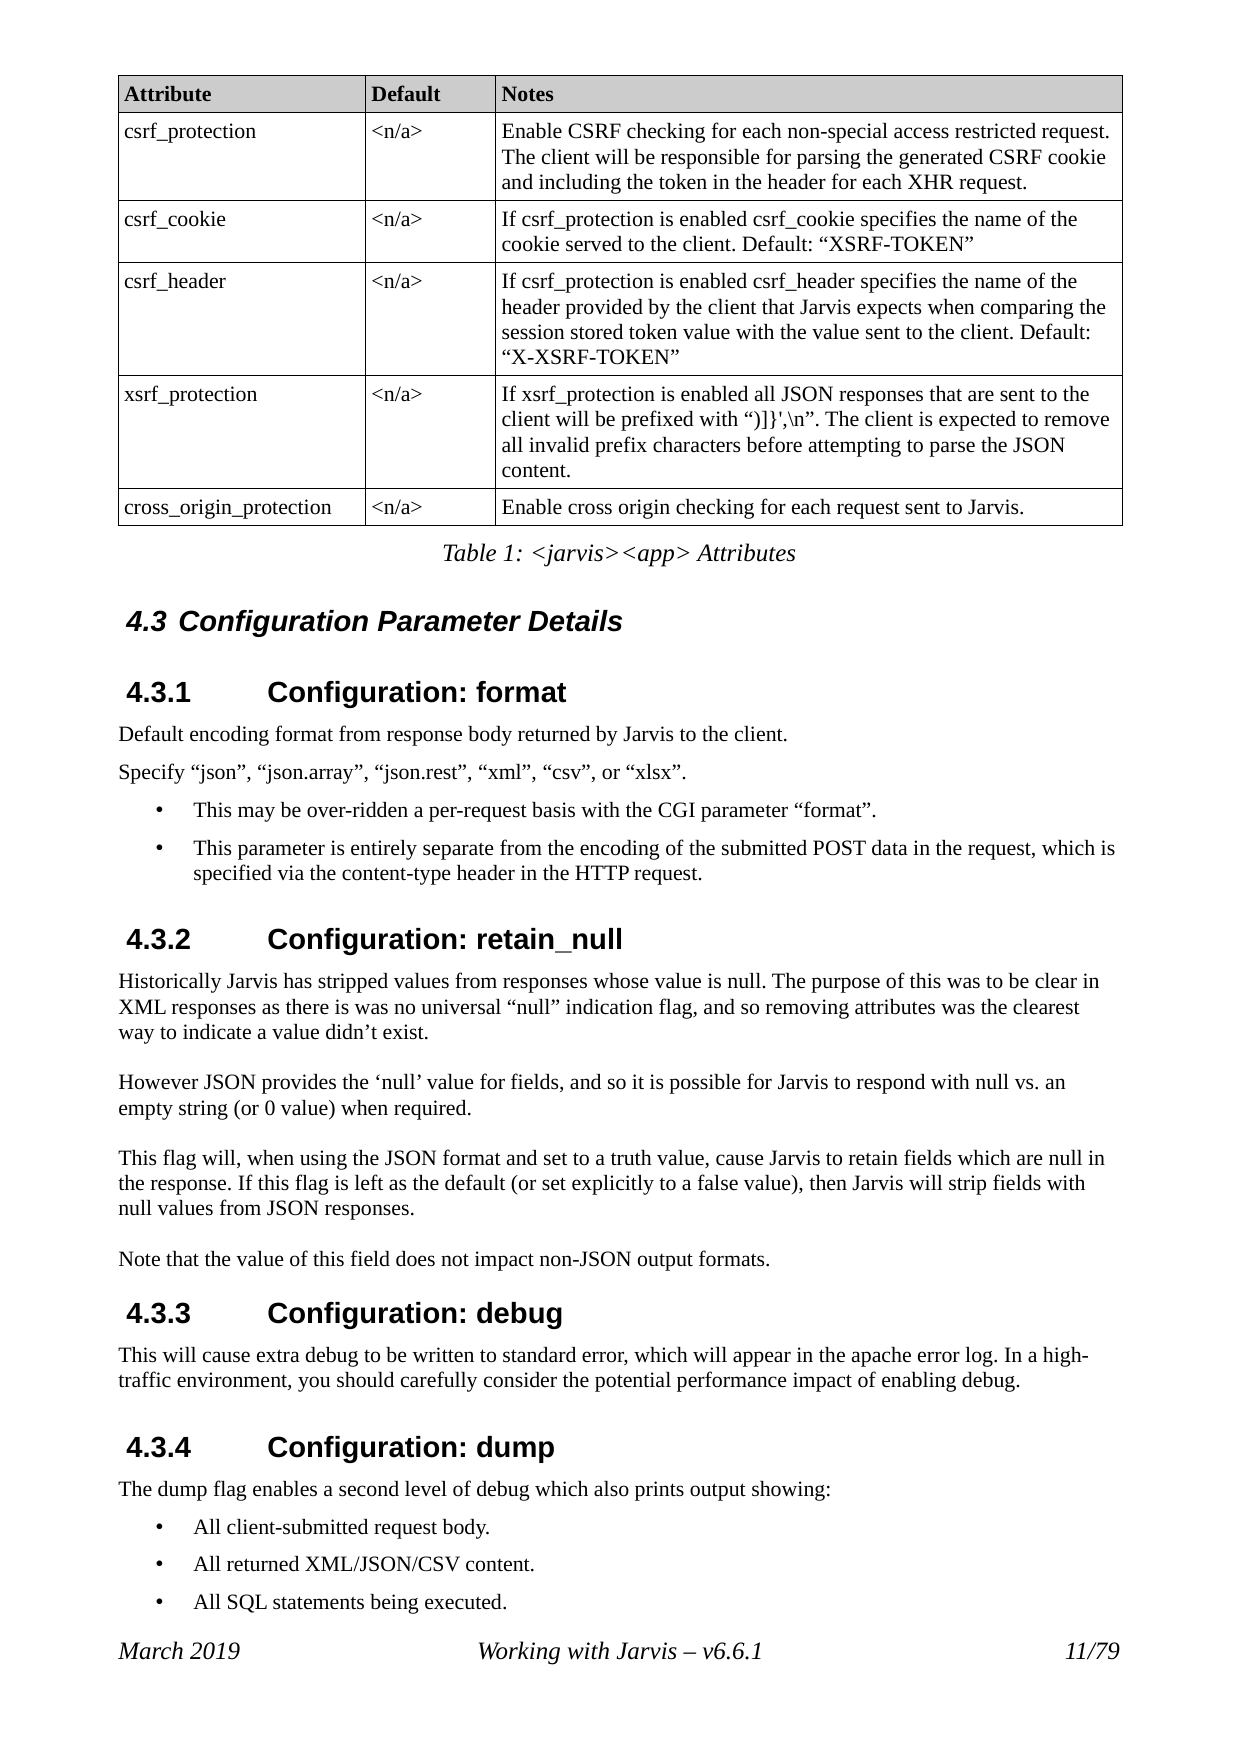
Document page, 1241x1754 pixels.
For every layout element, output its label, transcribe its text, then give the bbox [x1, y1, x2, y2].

text Note that the value of this field does not impact non-JSON output formats. [118, 1246, 1122, 1271]
subtitle Configuration: retain_null [118, 922, 1122, 956]
text Specify “json”, “json.array”, “json.rest”, “xml”, “csv”, or “xlsx”. [118, 759, 1122, 784]
table_cell csrf_cookie [119, 201, 365, 262]
table_cell csrf_protection [119, 113, 365, 200]
list This parameter is entirely separate from the encoding of the submitted POST data in the request, which is specified via the content-type header in the HTTP request. [156, 834, 1122, 885]
text Historically Jarvis has stripped values from responses whose value is null. The purpose of this was to be clear in XML responses as there is was no universal “null” indication flag, and so removing attributes was the clearest way to indicate a value didn’t exist. [118, 968, 1122, 1044]
table_cell <n/a> [366, 113, 495, 200]
table_cell Enable CSRF checking for each non-special access restricted request. The client will be responsible for parsing the generated CSRF cookie and including the token in the header for each XHR request. [496, 113, 1122, 200]
subtitle Configuration: debug [118, 1296, 1122, 1329]
table_cell If csrf_protection is enabled csrf_header specifies the name of the header provided by the client that Jarvis expects when comparing the session stored token value with the value sent to the client. Default: “X-XSRF-TOKEN” [496, 263, 1122, 375]
text This will cause extra debug to be written to standard error, which will appear in the apache error log. In a high-traffic environment, you should carefully consider the potential performance impact of enabling debug. [118, 1342, 1122, 1392]
text This flag will, when using the JSON format and set to a truth value, cause Jarvis to retain fields which are null in the response. If this flag is left as the default (or set explicitly to a false value), then Jarvis will strip fields with null values from JSON responses. [118, 1145, 1122, 1221]
table_header Notes [496, 76, 1122, 112]
table_cell xsrf_protection [119, 376, 365, 488]
text However JSON provides the ‘null’ value for fields, and so it is possible for Jarvis to respond with null vs. an empty string (or 0 value) when required. [118, 1069, 1122, 1120]
text Table 1: <jarvis><app> Attributes [118, 538, 1122, 567]
list This may be over-ridden a per-request basis with the CGI parameter “format”. [156, 797, 1122, 822]
text Default encoding format from response body returned by Jarvis to the client. [118, 721, 1122, 747]
table_cell <n/a> [366, 201, 495, 262]
list All client-submitted request body. [156, 1514, 1122, 1539]
table_header Attribute [119, 76, 365, 112]
list All SQL statements being executed. [156, 1589, 1122, 1614]
table_cell <n/a> [366, 263, 495, 375]
table_cell If csrf_protection is enabled csrf_cookie specifies the name of the cookie served to the client. Default: “XSRF-TOKEN” [496, 201, 1122, 262]
list All returned XML/JSON/CSV content. [156, 1551, 1122, 1577]
table_cell cross_origin_protection [119, 489, 365, 525]
subtitle Configuration Parameter Details [118, 604, 1122, 638]
text The dump flag enables a second level of debug which also prints output showing: [118, 1476, 1122, 1501]
table_cell If xsrf_protection is enabled all JSON responses that are sent to the client will be prefixed with “)]}',\n”. The client is expected to remove all invalid prefix characters before attempting to parse the JSON content. [496, 376, 1122, 488]
table_header Default [366, 76, 495, 112]
table_cell csrf_header [119, 263, 365, 375]
table_cell <n/a> [366, 489, 495, 525]
table_cell <n/a> [366, 376, 495, 488]
subtitle Configuration: dump [118, 1430, 1122, 1463]
table_cell Enable cross origin checking for each request sent to Jarvis. [496, 489, 1122, 525]
subtitle Configuration: format [118, 675, 1122, 709]
